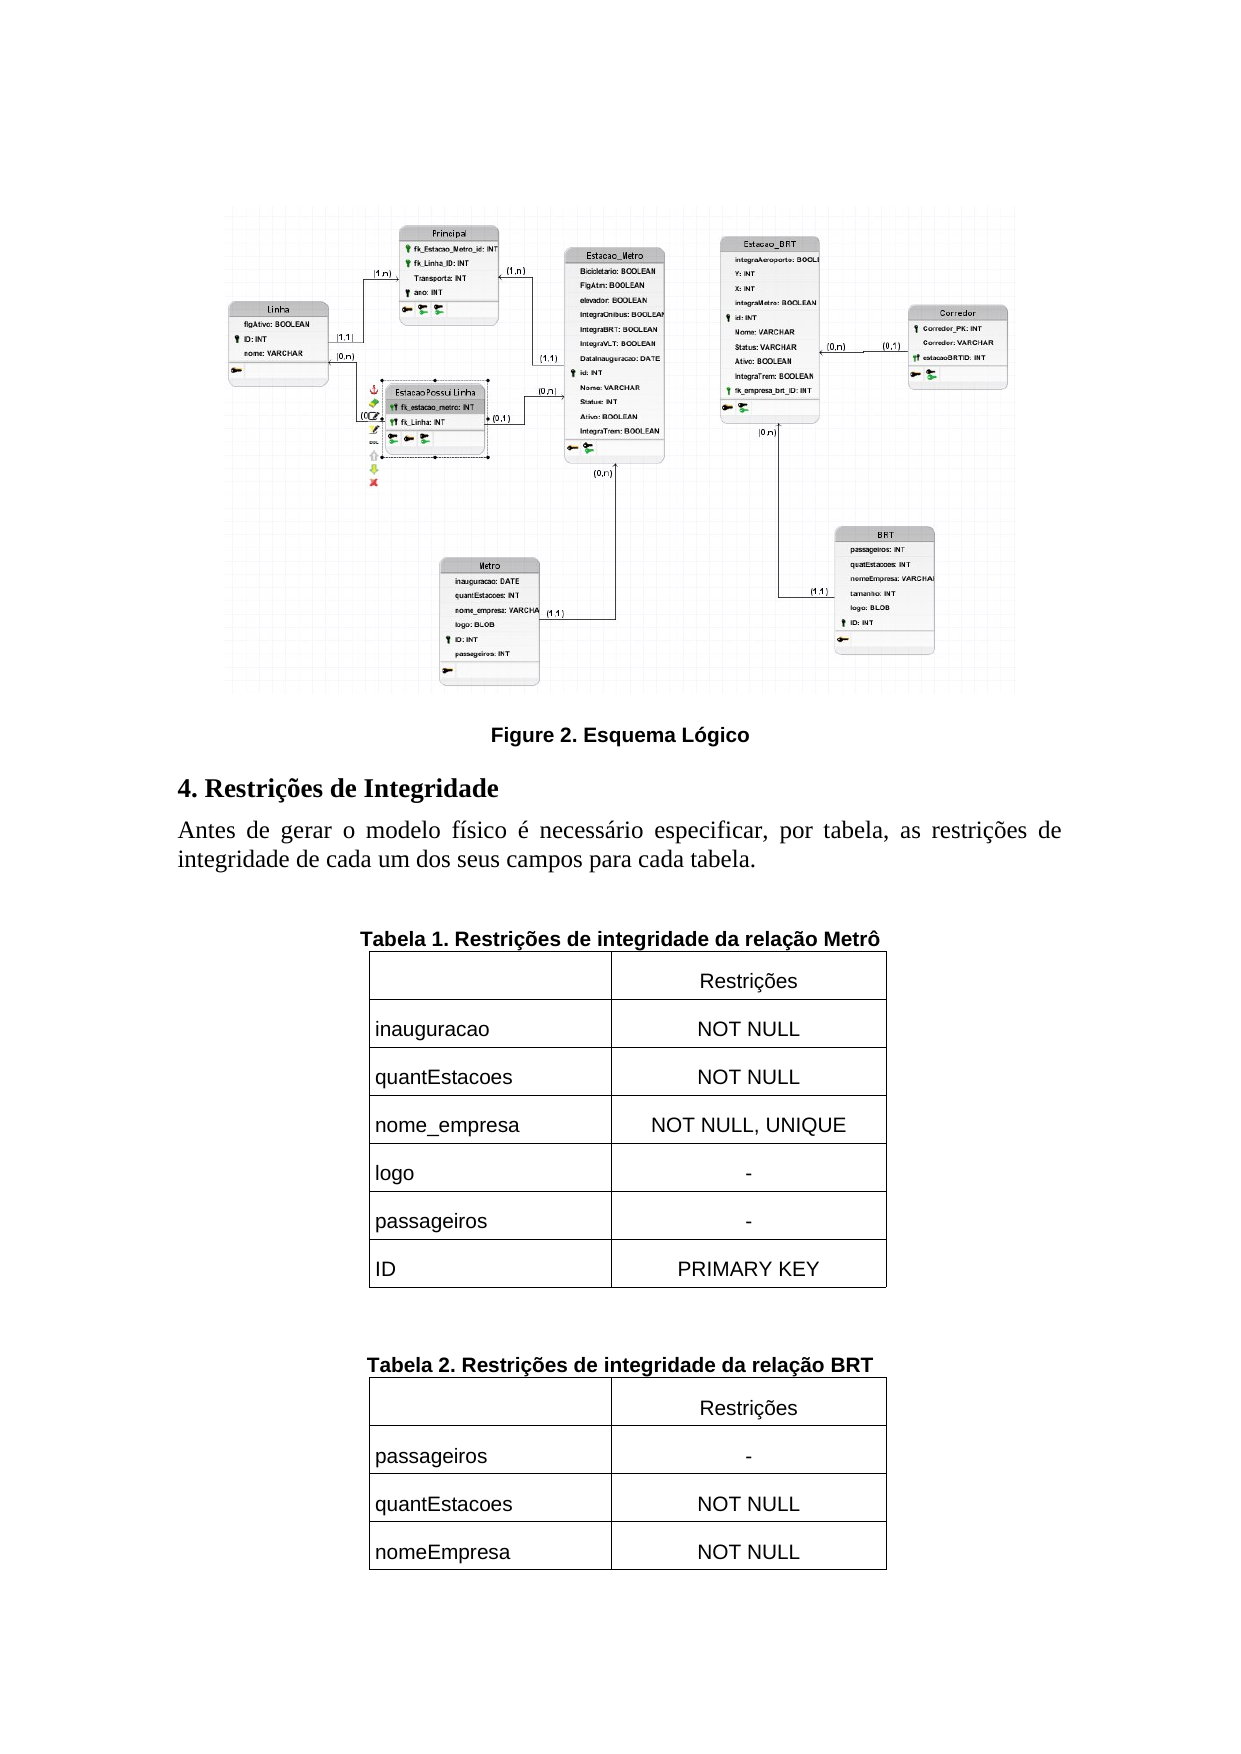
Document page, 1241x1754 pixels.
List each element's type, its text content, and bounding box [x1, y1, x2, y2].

table_cell nome_empresa [370, 1096, 611, 1143]
text Tabela 1. Restrições de integridade da relação Metrô [177, 927, 1063, 951]
table_cell passageiros [370, 1192, 611, 1239]
table_cell - [612, 1192, 886, 1239]
table_header [370, 952, 611, 999]
table_header Restrições [612, 952, 886, 999]
table_cell logo [370, 1144, 611, 1191]
table_cell quantEstacoes [370, 1474, 611, 1521]
table_cell inauguracao [370, 1000, 611, 1047]
table_cell NOT NULL [612, 1048, 886, 1095]
table_cell NOT NULL [612, 1474, 886, 1521]
table_cell NOT NULL [612, 1522, 886, 1569]
text Antes de gerar o modelo físico é necessário especificar, por tabela, as restrições de integridade de cada um dos seus campos para cada tabela. [177, 816, 1063, 873]
table_cell - [612, 1426, 886, 1473]
table_header Restrições [612, 1378, 886, 1425]
table_cell NOT NULL [612, 1000, 886, 1047]
table_cell NOT NULL, UNIQUE [612, 1096, 886, 1143]
table_header [370, 1378, 611, 1425]
table_cell nomeEmpresa [370, 1522, 611, 1569]
text Tabela 2. Restrições de integridade da relação BRT [177, 1353, 1063, 1377]
text Figure 2. Esquema Lógico [224, 723, 1016, 747]
picture [224, 206, 1016, 699]
table_cell passageiros [370, 1426, 611, 1473]
table_cell ID [370, 1240, 611, 1287]
subtitle 4. Restrições de Integridade [177, 772, 1063, 803]
table_cell PRIMARY KEY [612, 1240, 886, 1287]
table_cell - [612, 1144, 886, 1191]
table_cell quantEstacoes [370, 1048, 611, 1095]
